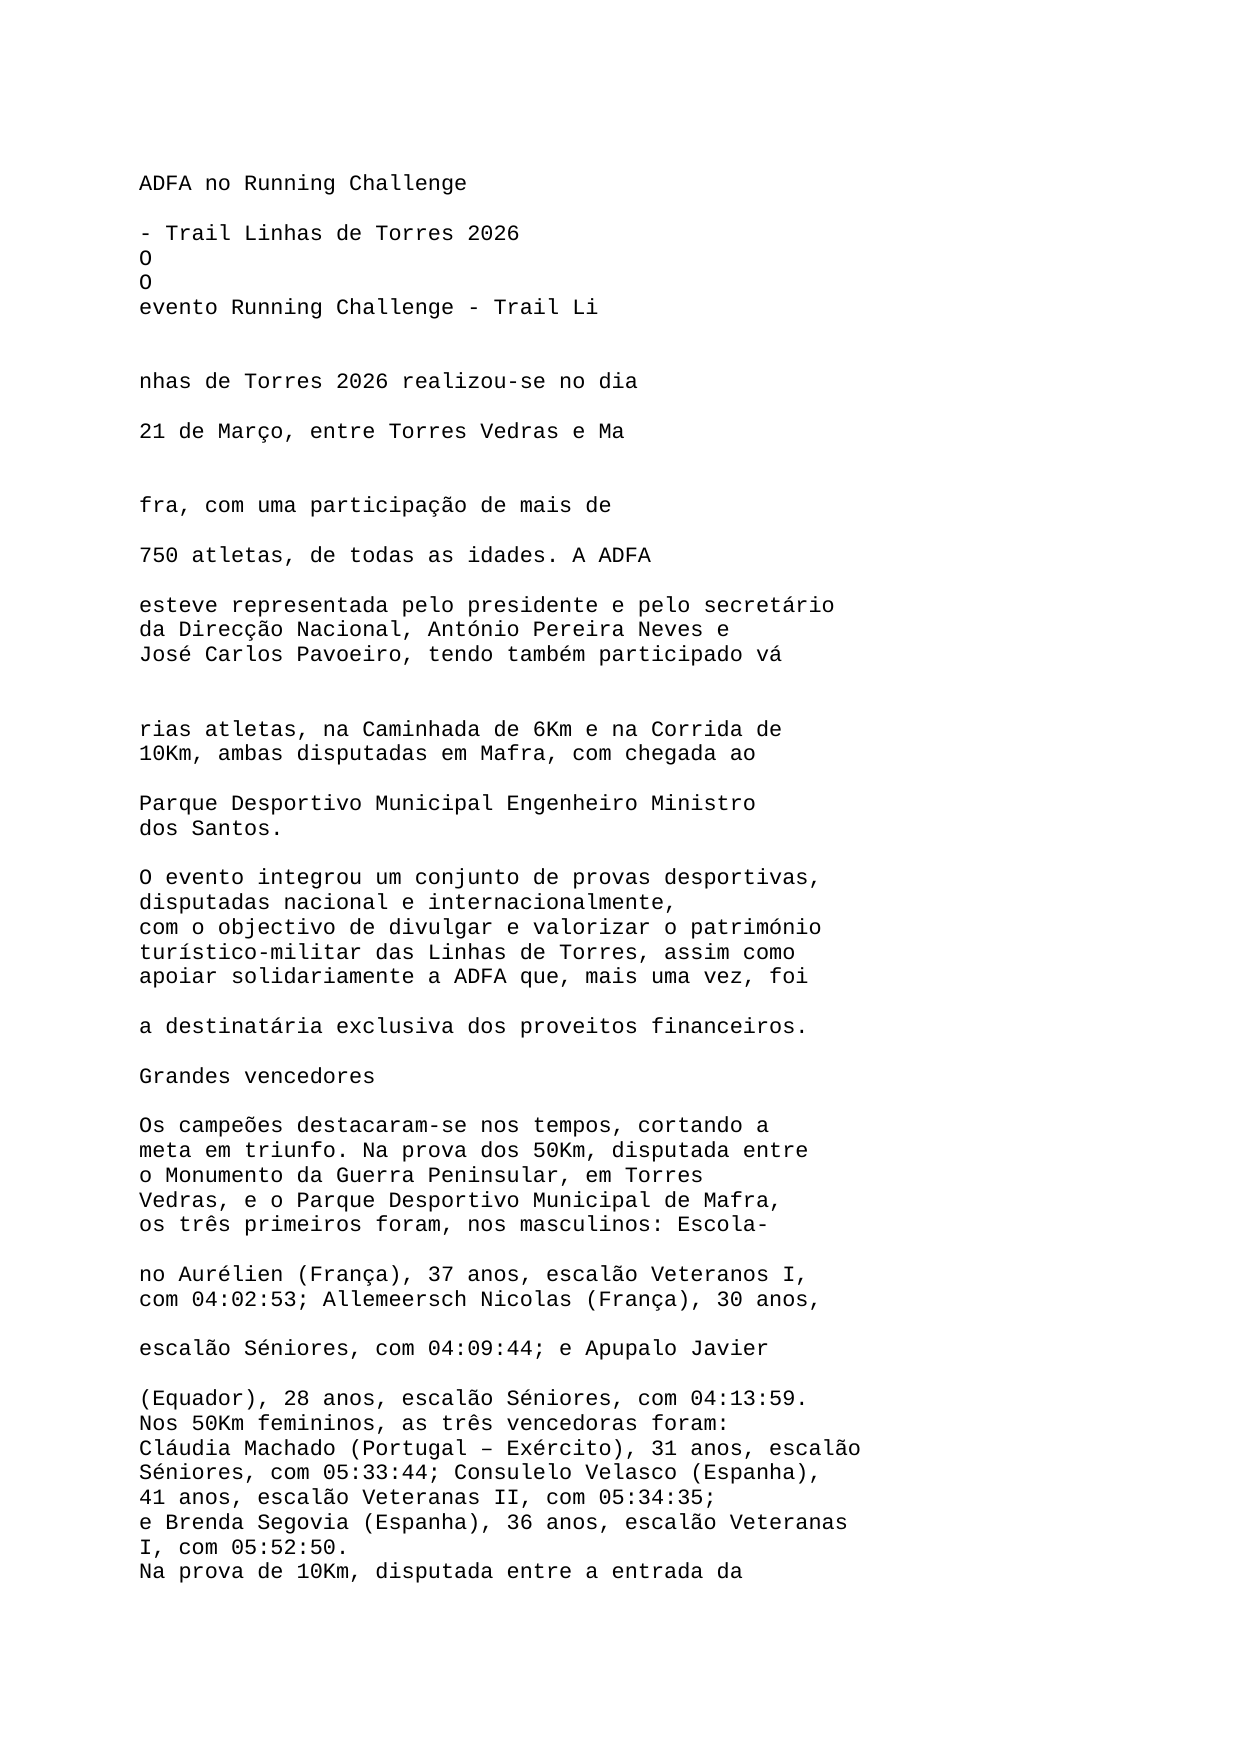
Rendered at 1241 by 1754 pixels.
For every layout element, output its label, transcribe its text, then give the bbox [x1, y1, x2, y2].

text Séniores, com 05:33:44; Consulelo Velasco (Espanha), [139, 1462, 1101, 1486]
text 10Km, ambas disputadas em Mafra, com chegada ao [139, 743, 1101, 767]
text ADFA no Running Challenge [139, 172, 1101, 197]
text nhas de Torres 2026 realizou-se no dia [139, 371, 1101, 396]
text Cláudia Machado (Portugal – Exército), 31 anos, escalão [139, 1437, 1101, 1462]
text I, com 05:52:50. [139, 1536, 1101, 1561]
text Nos 50Km femininos, as três vencedoras foram: [139, 1412, 1101, 1437]
text O evento integrou um conjunto de provas desportivas, [139, 867, 1101, 891]
text escalão Séniores, com 04:09:44; e Apupalo Javier [139, 1338, 1101, 1362]
text evento Running Challenge - Trail Li [139, 296, 1101, 321]
text disputadas nacional e internacionalmente, [139, 891, 1101, 916]
text os três primeiros foram, nos masculinos: Escola- [139, 1214, 1101, 1238]
text o Monumento da Guerra Peninsular, em Torres [139, 1164, 1101, 1189]
text a destinatária exclusiva dos proveitos financeiros. [139, 1015, 1101, 1040]
text com 04:02:53; Allemeersch Nicolas (França), 30 anos, [139, 1288, 1101, 1313]
text esteve representada pelo presidente e pelo secretário [139, 594, 1101, 619]
text 750 atletas, de todas as idades. A ADFA [139, 544, 1101, 569]
text da Direcção Nacional, António Pereira Neves e [139, 619, 1101, 643]
text (Equador), 28 anos, escalão Séniores, com 04:13:59. [139, 1387, 1101, 1412]
text O [139, 247, 1101, 272]
text e Brenda Segovia (Espanha), 36 anos, escalão Veteranas [139, 1511, 1101, 1536]
text Parque Desportivo Municipal Engenheiro Ministro [139, 792, 1101, 817]
text turístico-militar das Linhas de Torres, assim como [139, 941, 1101, 966]
text Vedras, e o Parque Desportivo Municipal de Mafra, [139, 1189, 1101, 1214]
text fra, com uma participação de mais de [139, 495, 1101, 519]
text meta em triunfo. Na prova dos 50Km, disputada entre [139, 1139, 1101, 1164]
text dos Santos. [139, 817, 1101, 842]
text apoiar solidariamente a ADFA que, mais uma vez, foi [139, 966, 1101, 991]
text 41 anos, escalão Veteranas II, com 05:34:35; [139, 1486, 1101, 1511]
text O [139, 272, 1101, 296]
text no Aurélien (França), 37 anos, escalão Veteranos I, [139, 1263, 1101, 1288]
text Grandes vencedores [139, 1065, 1101, 1090]
text com o objectivo de divulgar e valorizar o património [139, 916, 1101, 941]
text Na prova de 10Km, disputada entre a entrada da [139, 1561, 1101, 1586]
text - Trail Linhas de Torres 2026 [139, 222, 1101, 247]
text José Carlos Pavoeiro, tendo também participado vá [139, 643, 1101, 668]
text rias atletas, na Caminhada de 6Km e na Corrida de [139, 718, 1101, 743]
text 21 de Março, entre Torres Vedras e Ma [139, 420, 1101, 445]
text Os campeões destacaram-se nos tempos, cortando a [139, 1114, 1101, 1139]
